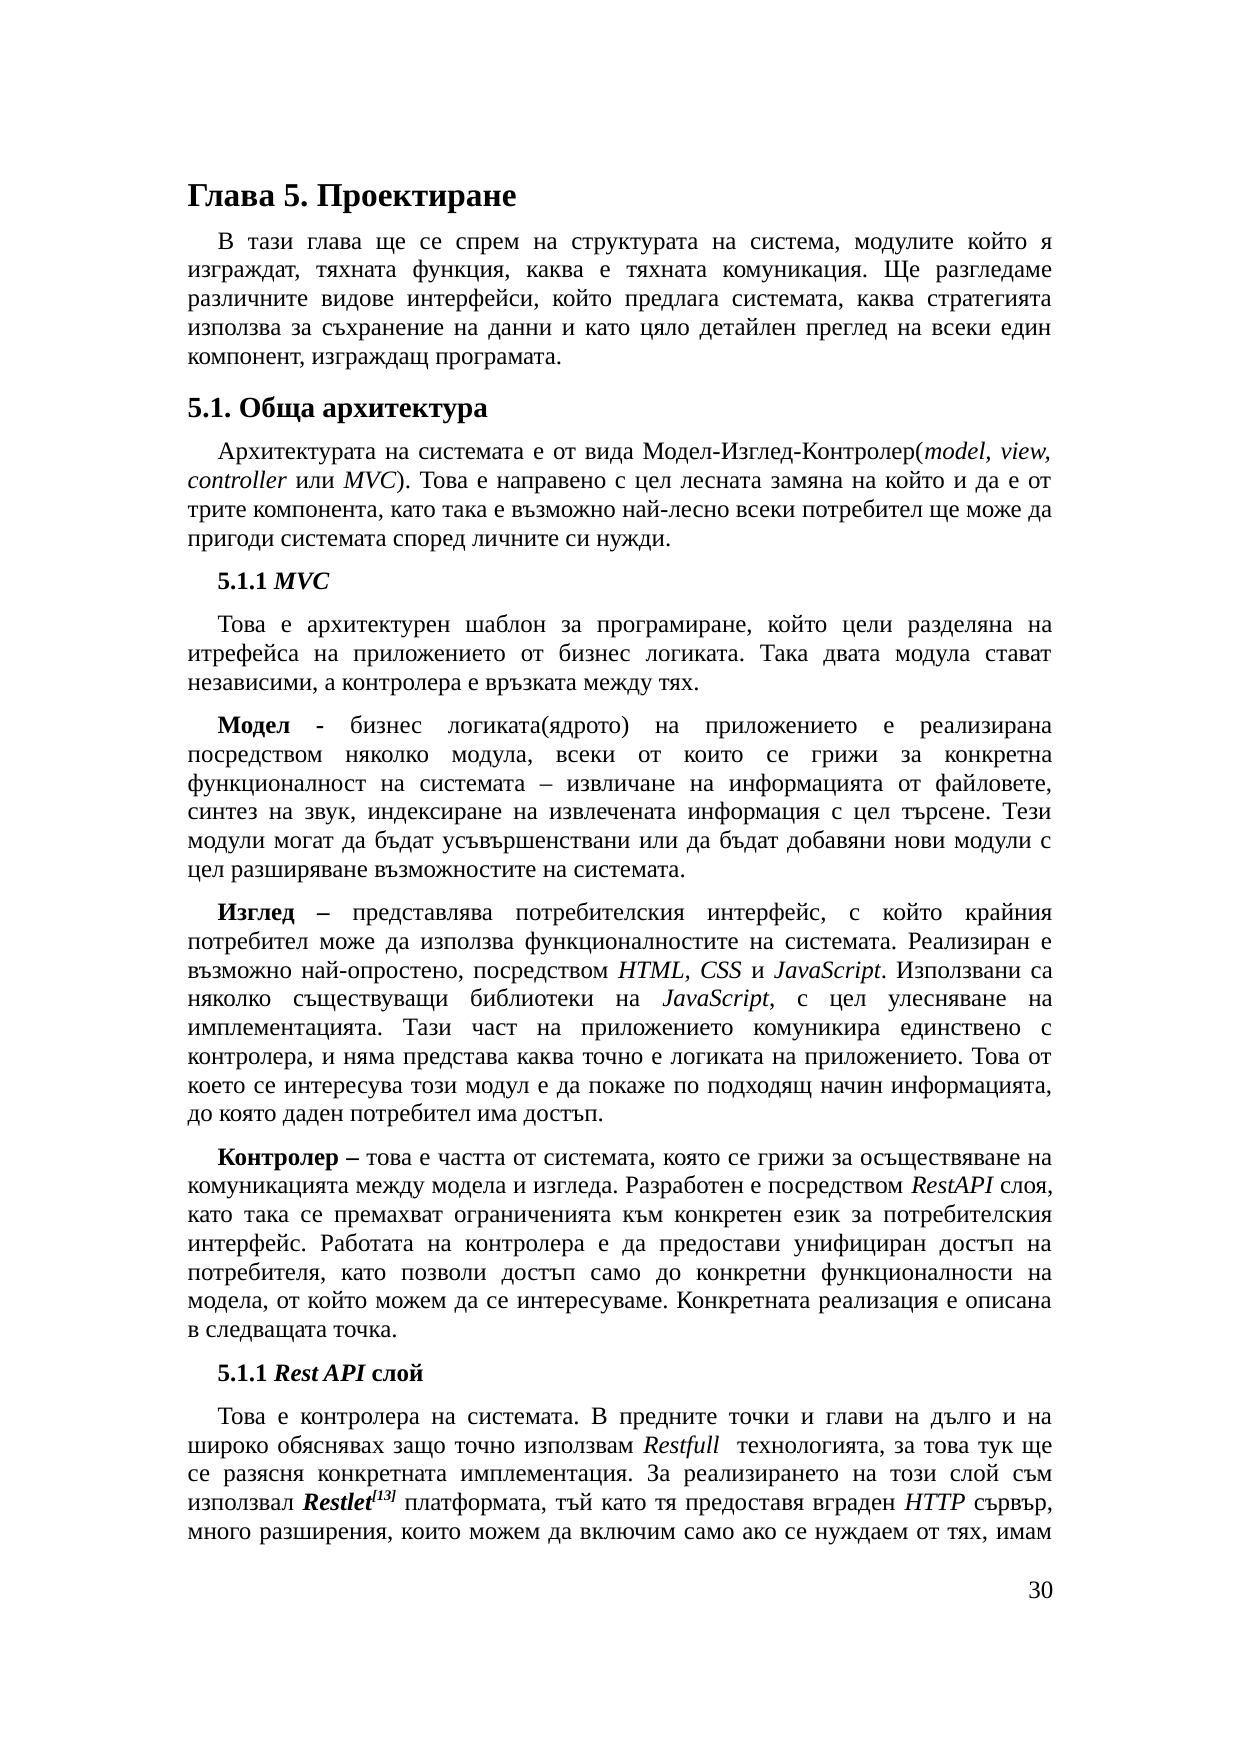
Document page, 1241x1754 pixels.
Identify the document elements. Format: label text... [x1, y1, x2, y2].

text Изглед – представлява потребителския интерфейс, с който крайния потребител може да използва функционалностите на системата. Реализиран е възможно най-опростено, посредством HTML, CSS и JavaScript. Използвани са няколко съществуващи библиотеки на JavaScript, с цел улесняване на имплементацията. Тази част на приложението комуникира единствено с контролера, и няма представа каква точно е логиката на приложението. Това от което се интересува този модул е да покаже по подходящ начин информацията, до която даден потребител има достъп. [187, 897, 1053, 1127]
text 5.1.1 MVC [187, 566, 1053, 595]
text 5.1.1 Rest API слой [187, 1358, 1053, 1386]
text В тази глава ще се спрем на структурата на система, модулите който я изграждат, тяхната функция, каква е тяхната комуникация. Ще разгледаме различните видове интерфейси, който предлага системата, каква стратегията използва за съхранение на данни и като цяло детайлен преглед на всеки един компонент, изграждащ програмата. [187, 226, 1053, 369]
text Това е контролера на системата. В предните точки и глави на дълго и на широко обяснявах защо точно използвам Restfull технологията, за това тук ще се разясня конкретната имплементация. За реализирането на този слой съм използвал Restlet[13] платформата, тъй като тя предоставя вграден HTTP сървър, много разширения, които можем да включим само ако се нуждаем от тях, имам [187, 1401, 1053, 1545]
text Архитектурата на системата е от вида Модел-Изглед-Контролер(model, view, controller или MVC). Това е направено с цел лесната замяна на който и да е от трите компонента, като така е възможно най-лесно всеки потребител ще може да пригоди системата според личните си нужди. [187, 436, 1053, 551]
text Контролер – това е частта от системата, която се грижи за осъществяване на комуникацията между модела и изгледа. Разработен е посредством RestAPI слоя, като така се премахват ограниченията към конкретен език за потребителския интерфейс. Работата на контролера е да предостави унифициран достъп на потребителя, като позволи достъп само до конкретни функционалности на модела, от който можем да се интересуваме. Конкретната реализация е описана в следващата точка. [187, 1142, 1053, 1343]
text Това е архитектурен шаблон за програмиране, който цели разделяна на итрефейса на приложението от бизнес логиката. Така двата модула стават независими, а контролера е връзката между тях. [187, 609, 1053, 696]
subtitle 5.1. Обща архитектура [187, 390, 1053, 424]
subtitle Глава 5. Проектиране [187, 175, 1053, 213]
text Модел - бизнес логиката(ядрото) на приложението е реализирана посредством няколко модула, всеки от които се грижи за конкретна функционалност на системата – извличане на информацията от файловете, синтез на звук, индексиране на извлечената информация с цел търсене. Тези модули могат да бъдат усъвършенствани или да бъдат добавяни нови модули с цел разширяване възможностите на системата. [187, 710, 1053, 883]
